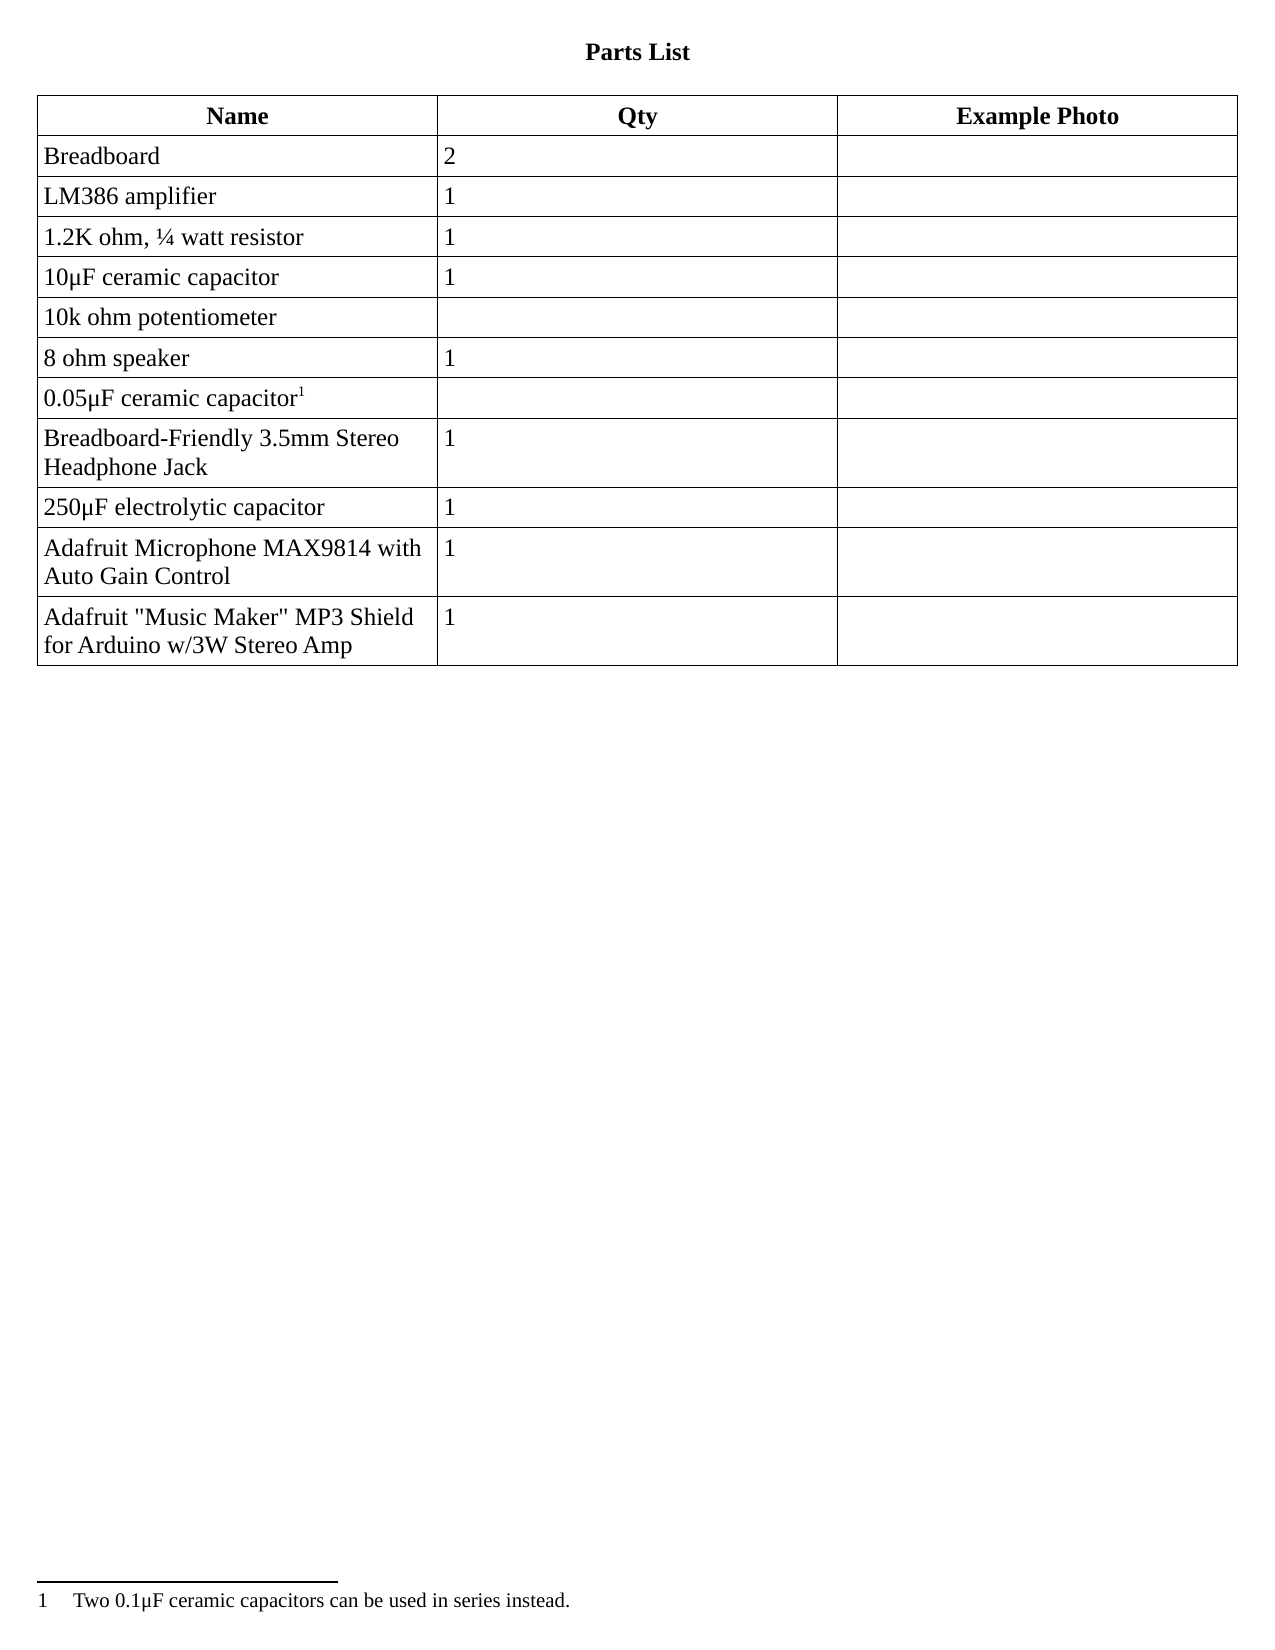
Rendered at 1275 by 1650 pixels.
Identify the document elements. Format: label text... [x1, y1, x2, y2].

table_cell Adafruit "Music Maker" MP3 Shield for Arduino w/3W Stereo Amp [38, 597, 437, 665]
table_header Qty [438, 96, 837, 135]
table_cell [838, 298, 1237, 337]
table_header Example Photo [838, 96, 1237, 135]
table_cell Breadboard [38, 136, 437, 176]
table_cell [838, 136, 1237, 176]
table_cell Breadboard-Friendly 3.5mm Stereo Headphone Jack [38, 419, 437, 487]
table_cell 1 [438, 528, 837, 596]
table_cell [438, 298, 837, 337]
table_cell Adafruit Microphone MAX9814 with Auto Gain Control [38, 528, 437, 596]
table_cell 0.05μF ceramic capacitor [38, 378, 437, 417]
table_cell 1 [438, 419, 837, 487]
table_cell 1 [438, 257, 837, 297]
table_cell 1 [438, 488, 837, 527]
table_cell [838, 419, 1237, 487]
table_cell 1 [438, 597, 837, 665]
table_cell 10μF ceramic capacitor [38, 257, 437, 297]
table_cell 8 ohm speaker [38, 338, 437, 377]
text Parts List [37, 37, 1237, 66]
table_cell [438, 378, 837, 417]
table_cell [838, 257, 1237, 297]
table_cell [838, 597, 1237, 665]
table_cell LM386 amplifier [38, 177, 437, 216]
table_cell [838, 528, 1237, 596]
table_cell [838, 378, 1237, 417]
table_cell [838, 488, 1237, 527]
table_cell 2 [438, 136, 837, 176]
table_cell [838, 217, 1237, 256]
table_cell 250μF electrolytic capacitor [38, 488, 437, 527]
table_cell 1.2K ohm, ¼ watt resistor [38, 217, 437, 256]
table_cell 1 [438, 177, 837, 216]
table_cell 1 [438, 338, 837, 377]
table_cell 10k ohm potentiometer [38, 298, 437, 337]
table_cell 1 [438, 217, 837, 256]
table_header Name [38, 96, 437, 135]
table_cell [838, 338, 1237, 377]
table_cell [838, 177, 1237, 216]
